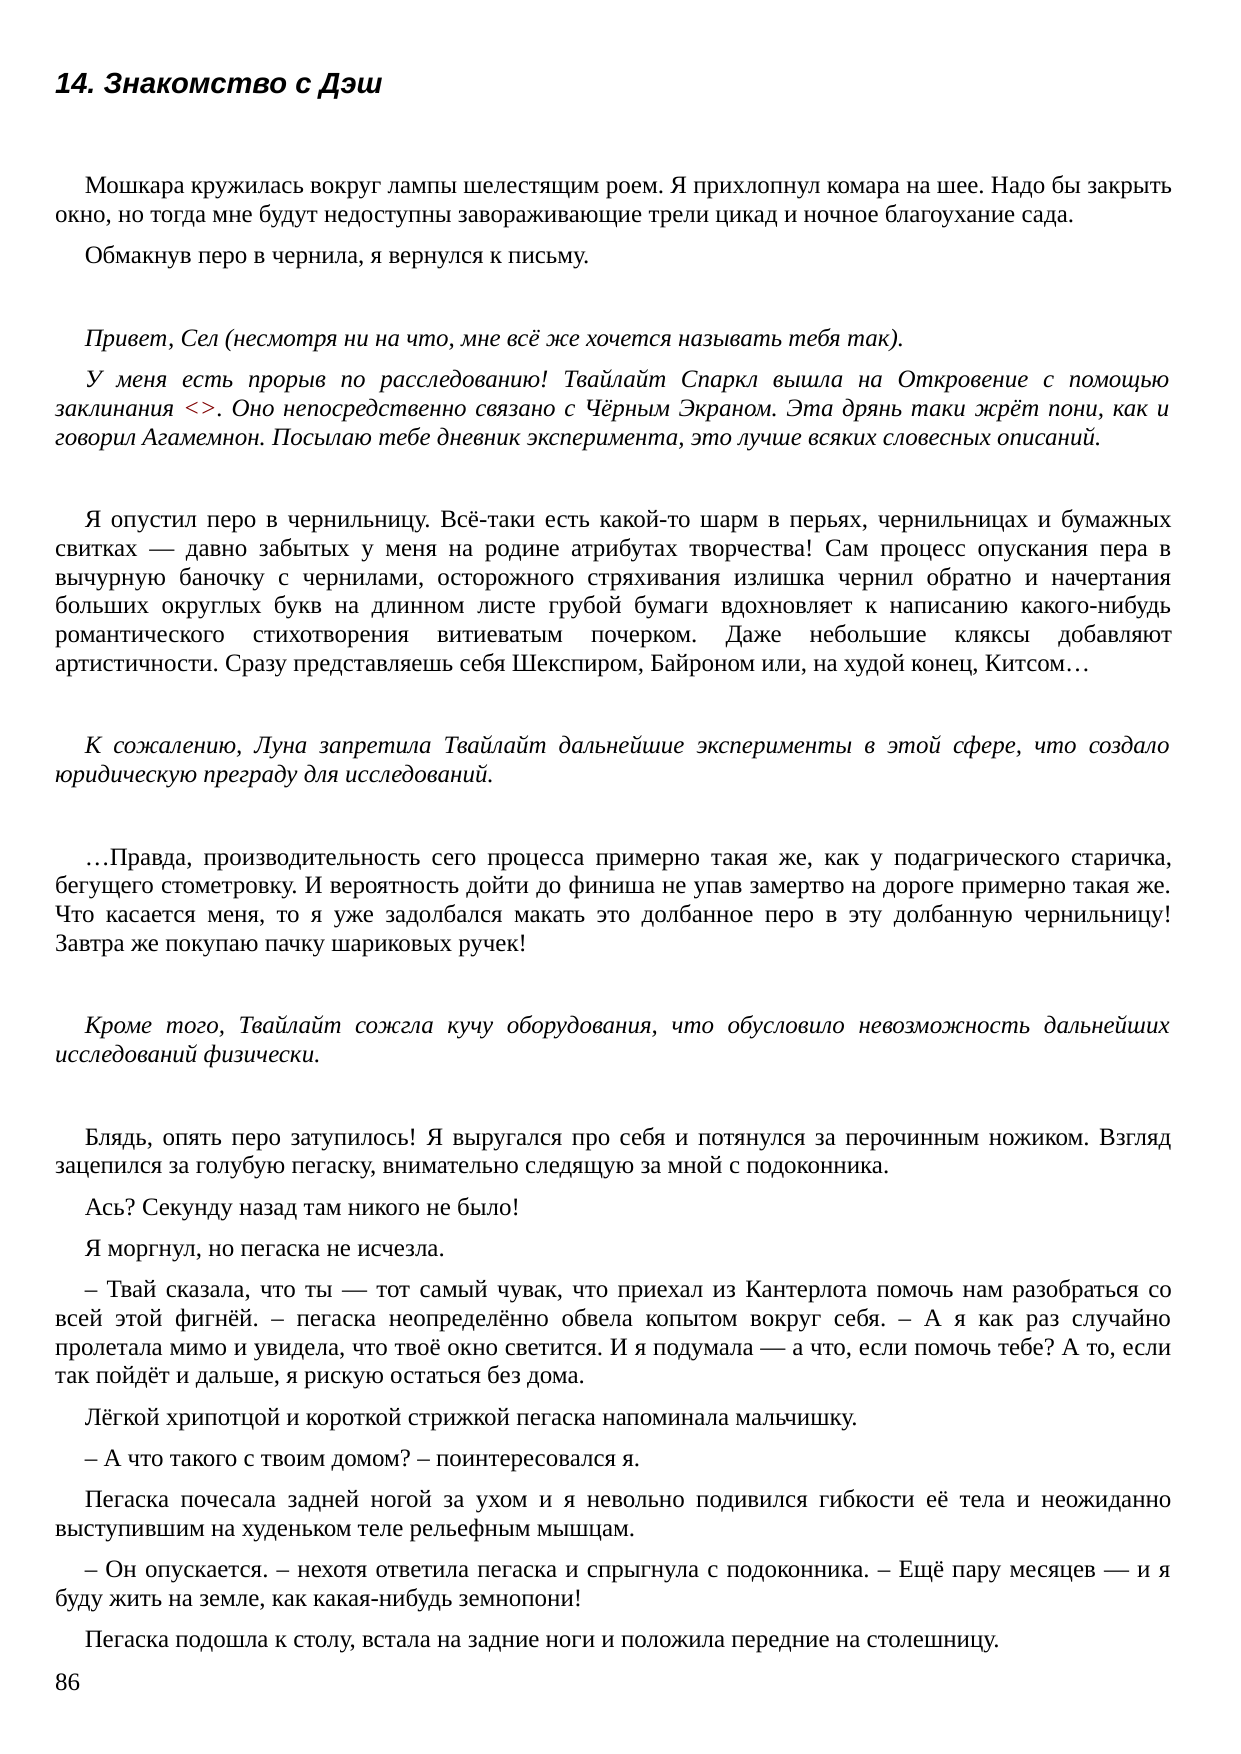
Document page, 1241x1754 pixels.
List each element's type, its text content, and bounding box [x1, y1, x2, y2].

text Лёгкой хрипотцой и короткой стрижкой пегаска напоминала мальчишку. [55, 1402, 1173, 1431]
text У меня есть прорыв по расследованию! Твайлайт Спаркл вышла на Откровение с помощью заклинания <>. Оно непосредственно связано с Чёрным Экраном. Эта дрянь таки жрёт пони, как и говорил Агамемнон. Посылаю тебе дневник эксперимента, это лучше всяких словесных описаний. [55, 364, 1173, 451]
text Ась? Секунду назад там никого не было! [55, 1192, 1173, 1221]
text – А что такого с твоим домом? – поинтересовался я. [55, 1443, 1173, 1472]
text Пегаска почесала задней ногой за ухом и я невольно подивился гибкости её тела и неожиданно выступившим на худеньком теле рельефным мышцам. [55, 1484, 1173, 1542]
text Кроме того, Твайлайт сожгла кучу оборудования, что обусловило невозможность дальнейших исследований физически. [55, 1011, 1173, 1068]
subtitle 14. Знакомство с Дэш [55, 66, 1173, 99]
text …Правда, производительность сего процесса примерно такая же, как у подагрического старичка, бегущего стометровку. И вероятность дойти до финиша не упав замертво на дороге примерно такая же. Что касается меня, то я уже задолбался макать это долбанное перо в эту долбанную чернильницу! Завтра же покупаю пачку шариковых ручек! [55, 842, 1173, 957]
text Я опустил перо в чернильницу. Всё-таки есть какой-то шарм в перьях, чернильницах и бумажных свитках — давно забытых у меня на родине атрибутах творчества! Сам процесс опускания пера в вычурную баночку с чернилами, осторожного стряхивания излишка чернил обратно и начертания больших округлых букв на длинном листе грубой бумаги вдохновляет к написанию какого-нибудь романтического стихотворения витиеватым почерком. Даже небольшие кляксы добавляют артистичности. Сразу представляешь себя Шекспиром, Байроном или, на худой конец, Китсом… [55, 504, 1173, 677]
text Пегаска подошла к столу, встала на задние ноги и положила передние на столешницу. [55, 1624, 1173, 1653]
text Привет, Сел (несмотря ни на что, мне всё же хочется называть тебя так). [55, 323, 1173, 352]
text Мошкара кружилась вокруг лампы шелестящим роем. Я прихлопнул комара на шее. Надо бы закрыть окно, но тогда мне будут недоступны завораживающие трели цикад и ночное благоухание сада. [55, 171, 1173, 228]
text К сожалению, Луна запретила Твайлайт дальнейшие эксперименты в этой сфере, что создало юридическую преграду для исследований. [55, 731, 1173, 788]
text Обмакнув перо в чернила, я вернулся к письму. [55, 241, 1173, 269]
text Блядь, опять перо затупилось! Я выругался про себя и потянулся за перочинным ножиком. Взгляд зацепился за голубую пегаску, внимательно следящую за мной с подоконника. [55, 1122, 1173, 1179]
text – Он опускается. – нехотя ответила пегаска и спрыгнула с подоконника. – Ещё пару месяцев — и я буду жить на земле, как какая-нибудь земнопони! [55, 1554, 1173, 1612]
text – Твай сказала, что ты — тот самый чувак, что приехал из Кантерлота помочь нам разобраться со всей этой фигнёй. – пегаска неопределённо обвела копытом вокруг себя. – А я как раз случайно пролетала мимо и увидела, что твоё окно светится. И я подумала — а что, если помочь тебе? А то, если так пойдёт и дальше, я рискую остаться без дома. [55, 1274, 1173, 1389]
text Я моргнул, но пегаска не исчезла. [55, 1233, 1173, 1262]
